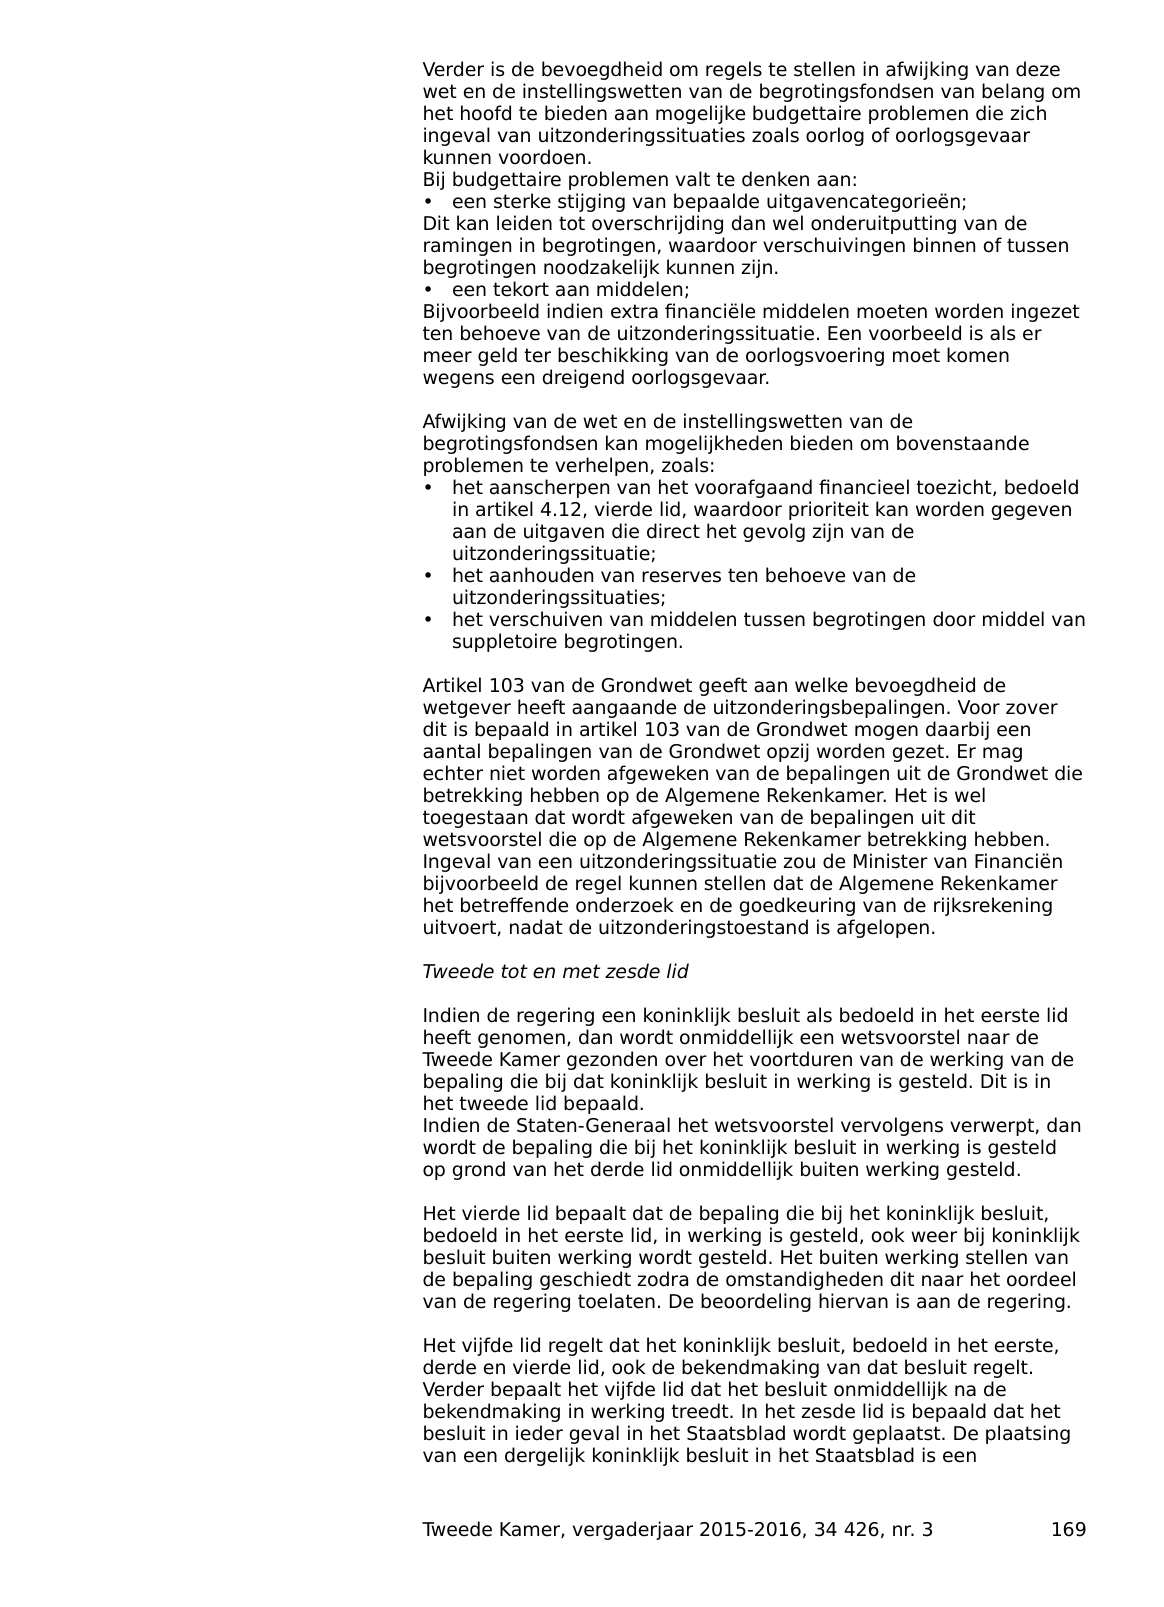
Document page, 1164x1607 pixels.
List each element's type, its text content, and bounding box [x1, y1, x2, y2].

text Artikel 103 van de Grondwet geeft aan welke bevoegdheid de wetgever heeft aangaande de uitzonderingsbepalingen. Voor zover dit is bepaald in artikel 103 van de Grondwet mogen daarbij een aantal bepalingen van de Grondwet opzij worden gezet. Er mag echter niet worden afgeweken van de bepalingen uit de Grondwet die betrekking hebben op de Algemene Rekenkamer. Het is wel toegestaan dat wordt afgeweken van de bepalingen uit dit wetsvoorstel die op de Algemene Rekenkamer betrekking hebben. Ingeval van een uitzonderingssituatie zou de Minister van Financiën bijvoorbeeld de regel kunnen stellen dat de Algemene Rekenkamer het betreffende onderzoek en de goedkeuring van de rijksrekening uitvoert, nadat de uitzonderingstoestand is afgelopen. [422, 675, 1087, 939]
text Dit kan leiden tot overschrijding dan wel onderuitputting van de ramingen in begrotingen, waardoor verschuivingen binnen of tussen begrotingen noodzakelijk kunnen zijn. [422, 213, 1087, 279]
text Verder is de bevoegdheid om regels te stellen in afwijking van deze wet en de instellingswetten van de begrotingsfondsen van belang om het hoofd te bieden aan mogelijke budgettaire problemen die zich ingeval van uitzonderingssituaties zoals oorlog of oorlogsgevaar kunnen voordoen. [422, 59, 1087, 169]
text Indien de regering een koninklijk besluit als bedoeld in het eerste lid heeft genomen, dan wordt onmiddellijk een wetsvoorstel naar de Tweede Kamer gezonden over het voortduren van de werking van de bepaling die bij dat koninklijk besluit in werking is gesteld. Dit is in het tweede lid bepaald. [422, 1005, 1087, 1115]
subtitle Tweede tot en met zesde lid [422, 961, 1087, 983]
text • het aanscherpen van het voorafgaand financieel toezicht, bedoeld in artikel 4.12, vierde lid, waardoor prioriteit kan worden gegeven aan de uitgaven die direct het gevolg zijn van de uitzonderingssituatie; [422, 477, 1087, 565]
text Bij budgettaire problemen valt te denken aan: [422, 169, 1087, 191]
text • een tekort aan middelen; [422, 279, 1087, 301]
text Het vierde lid bepaalt dat de bepaling die bij het koninklijk besluit, bedoeld in het eerste lid, in werking is gesteld, ook weer bij koninklijk besluit buiten werking wordt gesteld. Het buiten werking stellen van de bepaling geschiedt zodra de omstandigheden dit naar het oordeel van de regering toelaten. De beoordeling hiervan is aan de regering. [422, 1203, 1087, 1313]
text Het vijfde lid regelt dat het koninklijk besluit, bedoeld in het eerste, derde en vierde lid, ook de bekendmaking van dat besluit regelt. Verder bepaalt het vijfde lid dat het besluit onmiddellijk na de bekendmaking in werking treedt. In het zesde lid is bepaald dat het besluit in ieder geval in het Staatsblad wordt geplaatst. De plaatsing van een dergelijk koninklijk besluit in het Staatsblad is een [422, 1335, 1087, 1467]
text Indien de Staten-Generaal het wetsvoorstel vervolgens verwerpt, dan wordt de bepaling die bij het koninklijk besluit in werking is gesteld op grond van het derde lid onmiddellijk buiten werking gesteld. [422, 1115, 1087, 1181]
text Bijvoorbeeld indien extra financiële middelen moeten worden ingezet ten behoeve van de uitzonderingssituatie. Een voorbeeld is als er meer geld ter beschikking van de oorlogsvoering moet komen wegens een dreigend oorlogsgevaar. [422, 301, 1087, 389]
text Afwijking van de wet en de instellingswetten van de begrotingsfondsen kan mogelijkheden bieden om bovenstaande problemen te verhelpen, zoals: [422, 411, 1087, 477]
text • het verschuiven van middelen tussen begrotingen door middel van suppletoire begrotingen. [422, 609, 1087, 653]
text • een sterke stijging van bepaalde uitgavencategorieën; [422, 191, 1087, 213]
text • het aanhouden van reserves ten behoeve van de uitzonderingssituaties; [422, 565, 1087, 609]
